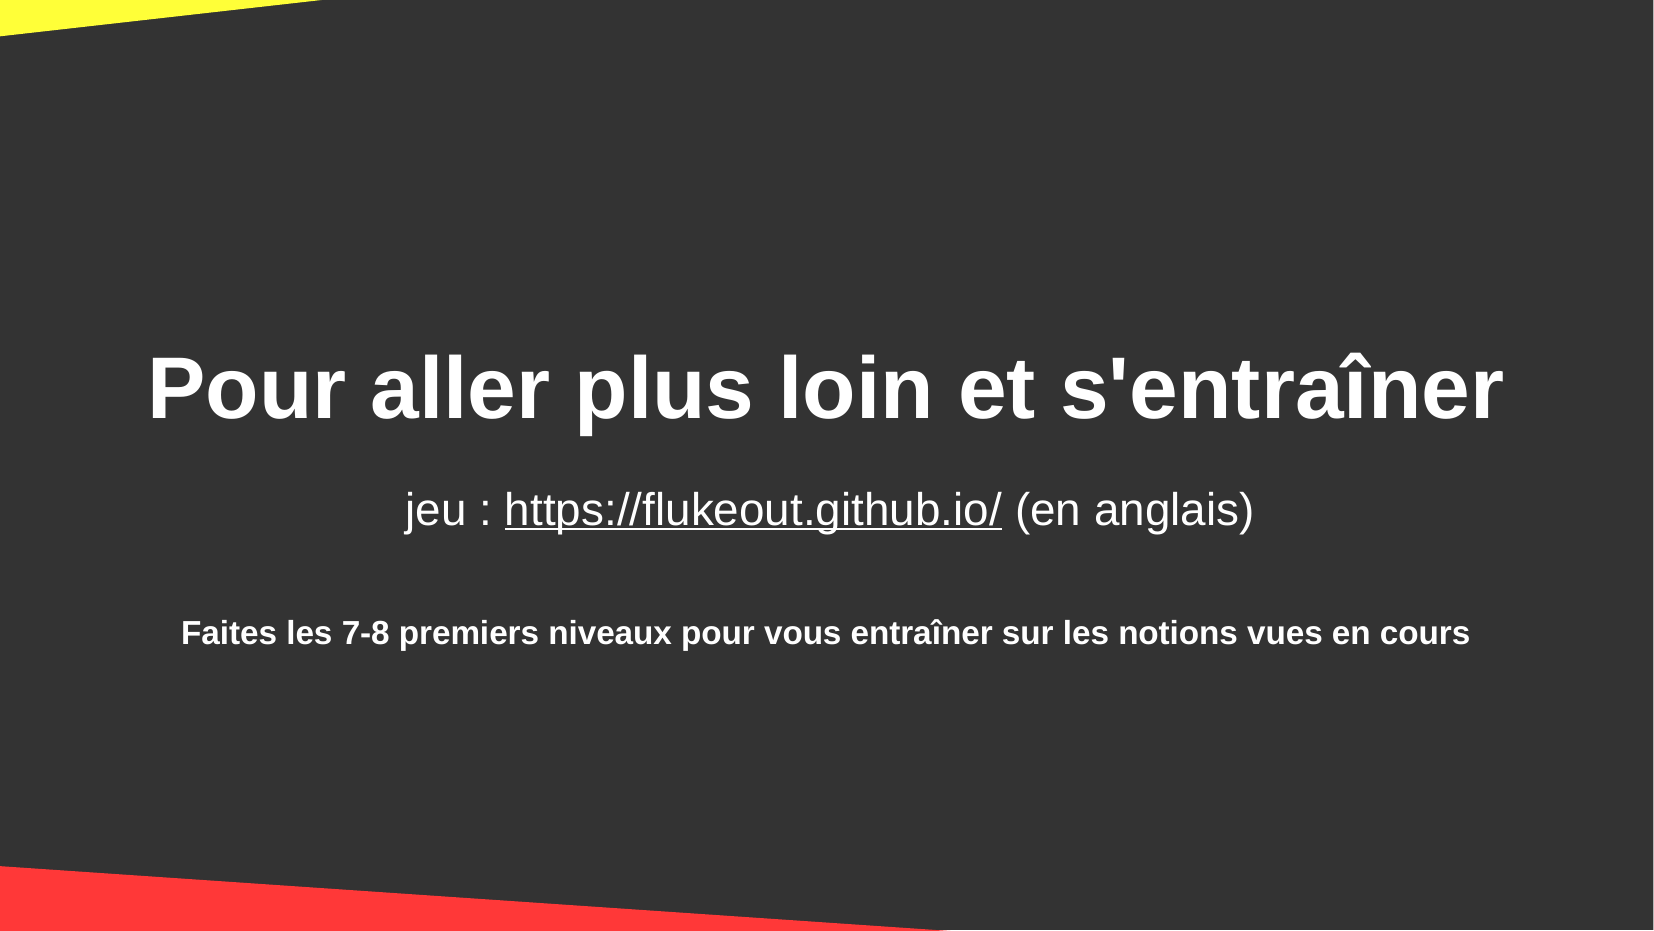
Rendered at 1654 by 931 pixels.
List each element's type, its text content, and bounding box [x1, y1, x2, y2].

title Pour aller plus loin et s'entraîner [31, 339, 1622, 438]
text_box [0, 0, 322, 37]
title Faites les 7-8 premiers niveaux pour vous entraîner sur les notions vues en cours [31, 614, 1622, 657]
text_box [0, 866, 951, 931]
text_box jeu : https://flukeout.github.io/ (en anglais) [35, 425, 1625, 594]
